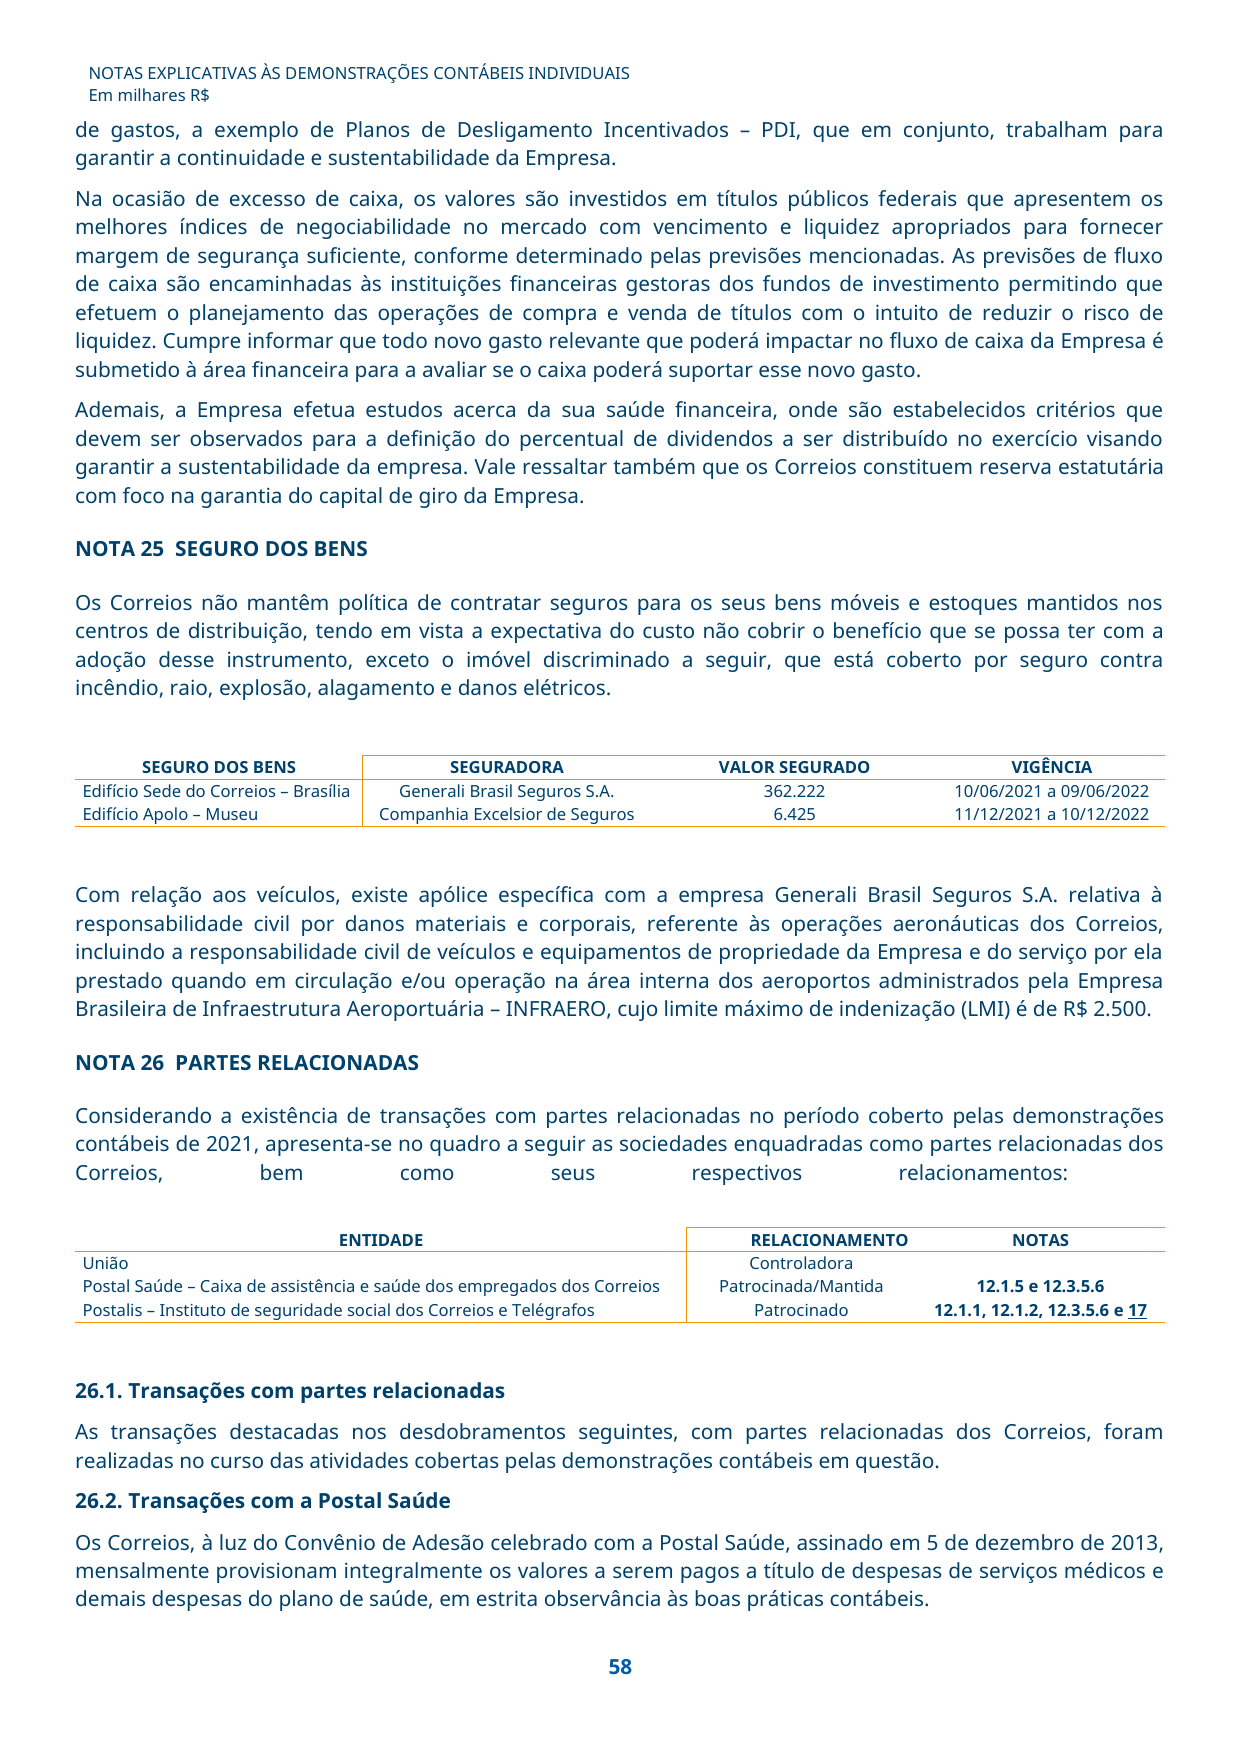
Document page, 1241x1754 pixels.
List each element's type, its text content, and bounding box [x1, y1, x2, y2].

table_cell Edifício Sede do Correios – Brasília [75, 780, 362, 802]
table_cell Edifício Apolo – Museu [75, 802, 362, 826]
table_header ENTIDADE [75, 1227, 686, 1251]
table_header SEGURO DOS BENS [75, 755, 362, 779]
table_cell União [75, 1252, 686, 1274]
text Os Correios não mantêm política de contratar seguros para os seus bens móveis e estoques mantidos nos centros de distribuição, tendo em vista a expectativa do custo não cobrir o benefício que se possa ter com a adoção desse instrumento, exceto o imóvel discriminado a seguir, que está coberto por seguro contra incêndio, raio, explosão, alagamento e danos elétricos. [75, 588, 1165, 702]
table_header VIGÊNCIA [939, 756, 1165, 779]
text Com relação aos veículos, existe apólice específica com a empresa Generali Brasil Seguros S.A. relativa à responsabilidade civil por danos materiais e corporais, referente às operações aeronáuticas dos Correios, incluindo a responsabilidade civil de veículos e equipamentos de propriedade da Empresa e do serviço por ela prestado quando em circulação e/ou operação na área interna dos aeroportos administrados pela Empresa Brasileira de Infraestrutura Aeroportuária – INFRAERO, cujo limite máximo de indenização (LMI) é de R$ 2.500. [75, 880, 1165, 1023]
table_cell 11/12/2021 a 10/12/2022 [939, 802, 1165, 826]
table_cell 6.425 [651, 802, 938, 826]
text Os Correios, à luz do Convênio de Adesão celebrado com a Postal Saúde, assinado em 5 de dezembro de 2013, mensalmente provisionam integralmente os valores a serem pagos a título de despesas de serviços médicos e demais despesas do plano de saúde, em estrita observância às boas práticas contábeis. [75, 1528, 1165, 1613]
table_cell Generali Brasil Seguros S.A. [363, 780, 651, 802]
subtitle SEGURO DOS BENS [75, 534, 1165, 563]
table_cell Patrocinada/Mantida [687, 1275, 916, 1298]
table_cell 362.222 [651, 780, 938, 802]
table_cell Patrocinado [687, 1298, 916, 1322]
table_cell Controladora [687, 1252, 916, 1274]
table_cell [916, 1252, 1165, 1274]
table_header VALOR SEGURADO [651, 756, 938, 779]
text Ademais, a Empresa efetua estudos acerca da sua saúde financeira, onde são estabelecidos critérios que devem ser observados para a definição do percentual de dividendos a ser distribuído no exercício visando garantir a sustentabilidade da empresa. Vale ressaltar também que os Correios constituem reserva estatutária com foco na garantia do capital de giro da Empresa. [75, 396, 1165, 509]
table_cell 10/06/2021 a 09/06/2022 [939, 780, 1165, 802]
table_header NOTAS [916, 1228, 1165, 1251]
table_header RELACIONAMENTO [687, 1228, 916, 1251]
table_cell 12.1.5 e 12.3.5.6 [916, 1275, 1165, 1298]
text Considerando a existência de transações com partes relacionadas no período coberto pelas demonstrações contábeis de 2021, apresenta-se no quadro a seguir as sociedades enquadradas como partes relacionadas dos Correios, bem como seus respectivos relacionamentos: [75, 1101, 1165, 1215]
table_cell Postalis – Instituto de seguridade social dos Correios e Telégrafos [75, 1298, 686, 1322]
list Transações com a Postal Saúde [75, 1487, 1165, 1515]
text de gastos, a exemplo de Planos de Desligamento Incentivados – PDI, que em conjunto, trabalham para garantir a continuidade e sustentabilidade da Empresa. [75, 115, 1165, 172]
table_cell Companhia Excelsior de Seguros [363, 802, 651, 826]
subtitle PARTES RELACIONADAS [75, 1048, 1165, 1076]
text Na ocasião de excesso de caixa, os valores são investidos em títulos públicos federais que apresentem os melhores índices de negociabilidade no mercado com vencimento e liquidez apropriados para fornecer margem de segurança suficiente, conforme determinado pelas previsões mencionadas. As previsões de fluxo de caixa são encaminhadas às instituições financeiras gestoras dos fundos de investimento permitindo que efetuem o planejamento das operações de compra e venda de títulos com o intuito de reduzir o risco de liquidez. Cumpre informar que todo novo gasto relevante que poderá impactar no fluxo de caixa da Empresa é submetido à área financeira para a avaliar se o caixa poderá suportar esse novo gasto. [75, 184, 1165, 383]
table_cell 12.1.1, 12.1.2, 12.3.5.6 e 17 [916, 1298, 1165, 1322]
list Transações com partes relacionadas [75, 1376, 1165, 1405]
table_header SEGURADORA [363, 756, 651, 779]
table_cell Postal Saúde – Caixa de assistência e saúde dos empregados dos Correios [75, 1275, 686, 1298]
text As transações destacadas nos desdobramentos seguintes, com partes relacionadas dos Correios, foram realizadas no curso das atividades cobertas pelas demonstrações contábeis em questão. [75, 1417, 1165, 1474]
